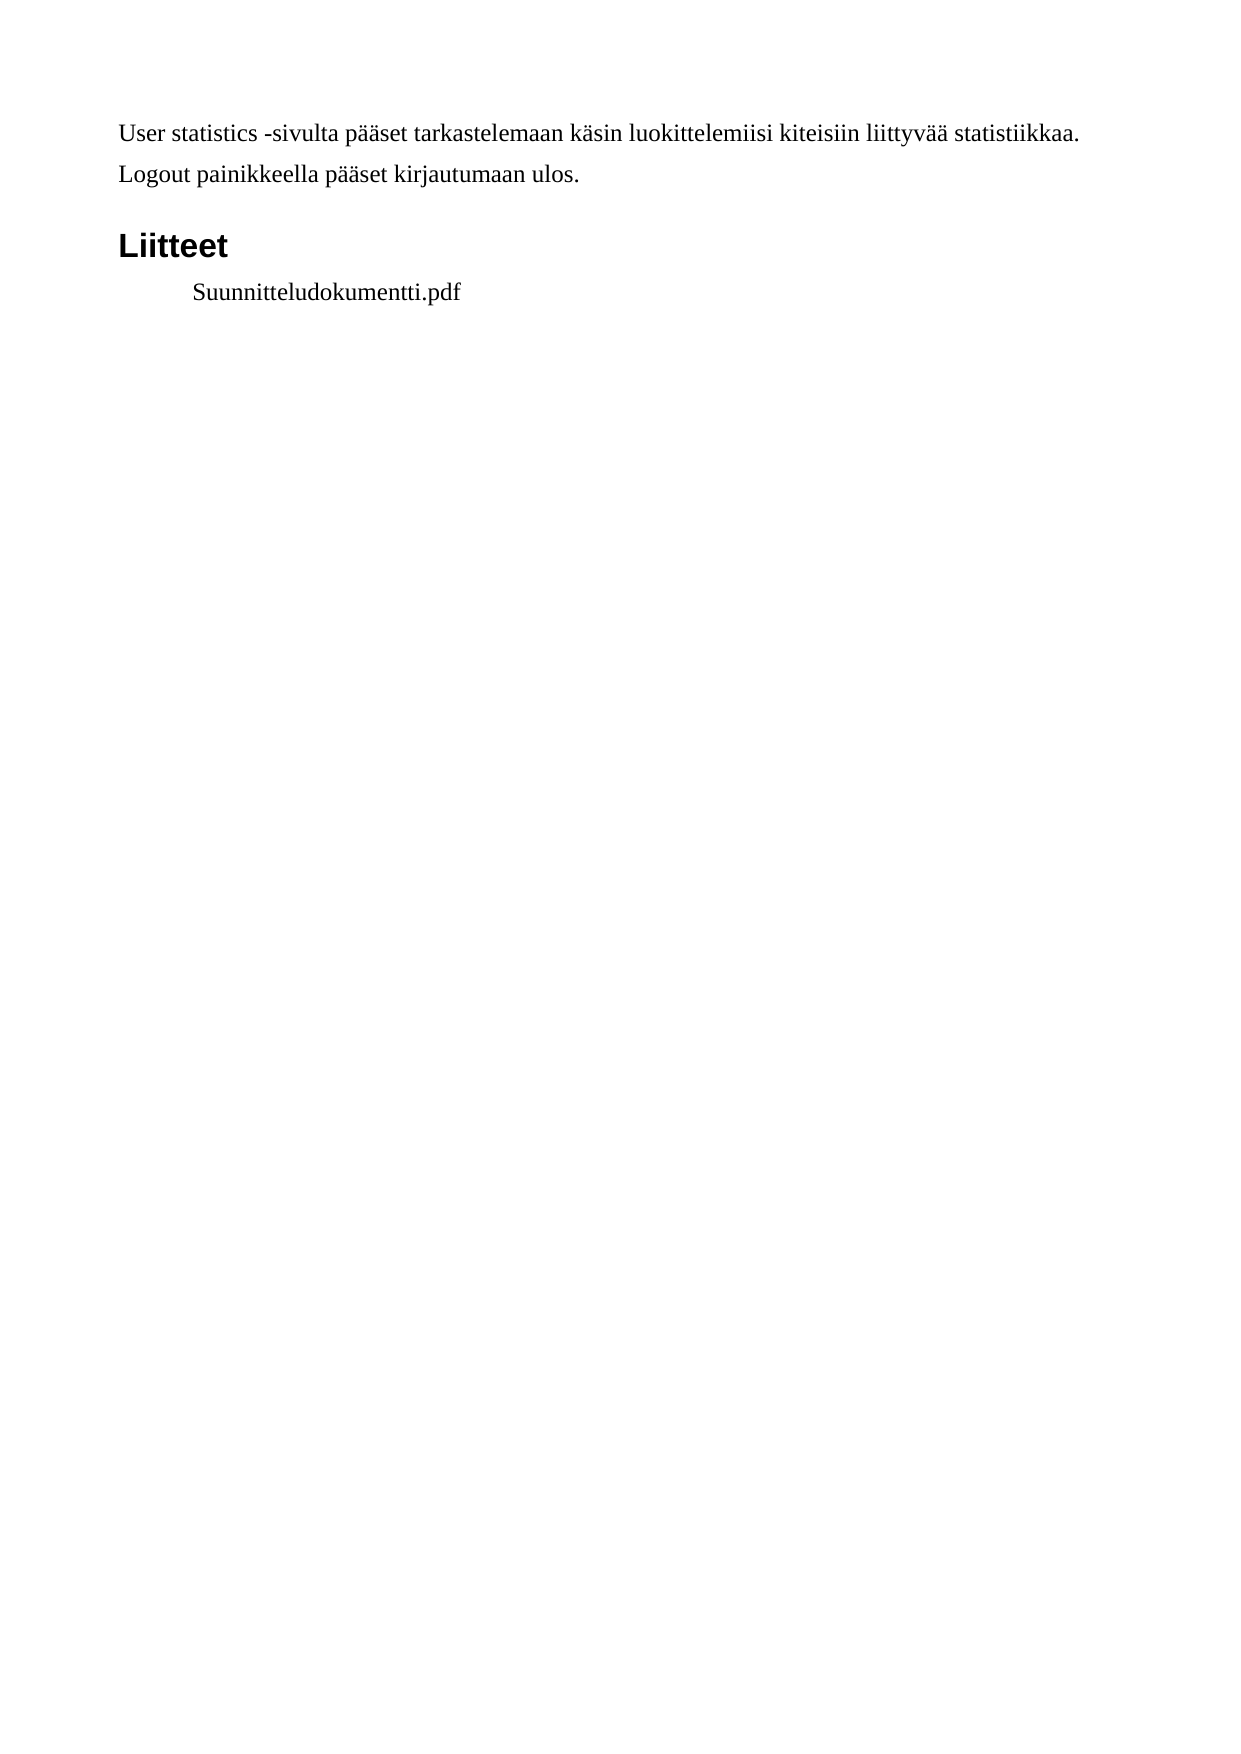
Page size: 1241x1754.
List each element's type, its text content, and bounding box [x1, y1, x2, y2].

text Suunnitteludokumentti.pdf [118, 277, 1122, 306]
subtitle Liitteet [118, 226, 1122, 264]
text Logout painikkeella pääset kirjautumaan ulos. [118, 159, 1122, 188]
text User statistics -sivulta pääset tarkastelemaan käsin luokittelemiisi kiteisiin liittyvää statistiikkaa. [118, 118, 1122, 147]
